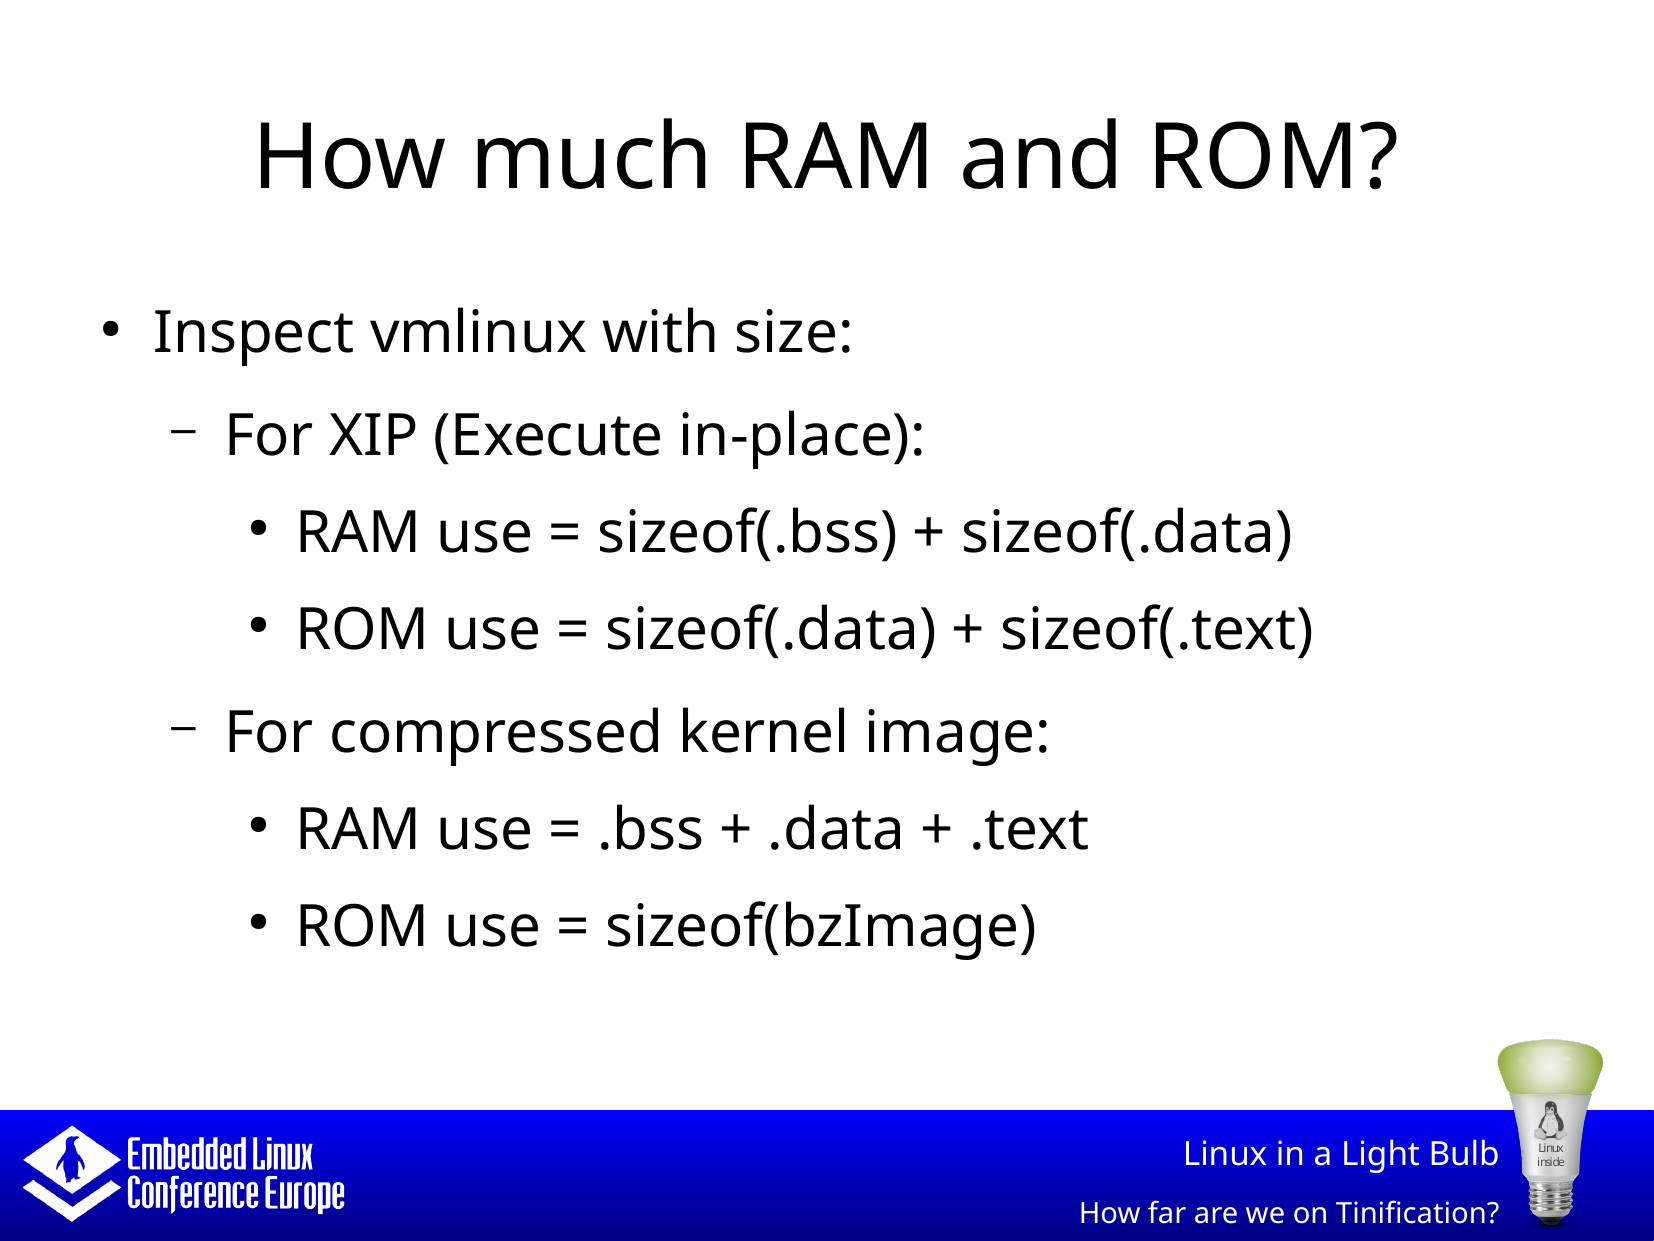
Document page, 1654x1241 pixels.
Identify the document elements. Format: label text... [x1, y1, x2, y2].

list Inspect vmlinux with size: For XIP (Execute in-place): RAM use = sizeof(.bss) + sizeof(.data) ROM use = sizeof(.data) + sizeof(.text) For compressed kernel image: RAM use = .bss + .data + .text ROM use = sizeof(bzImage) [82, 290, 1571, 1010]
title How much RAM and ROM? [82, 49, 1571, 257]
picture [18, 1120, 349, 1226]
